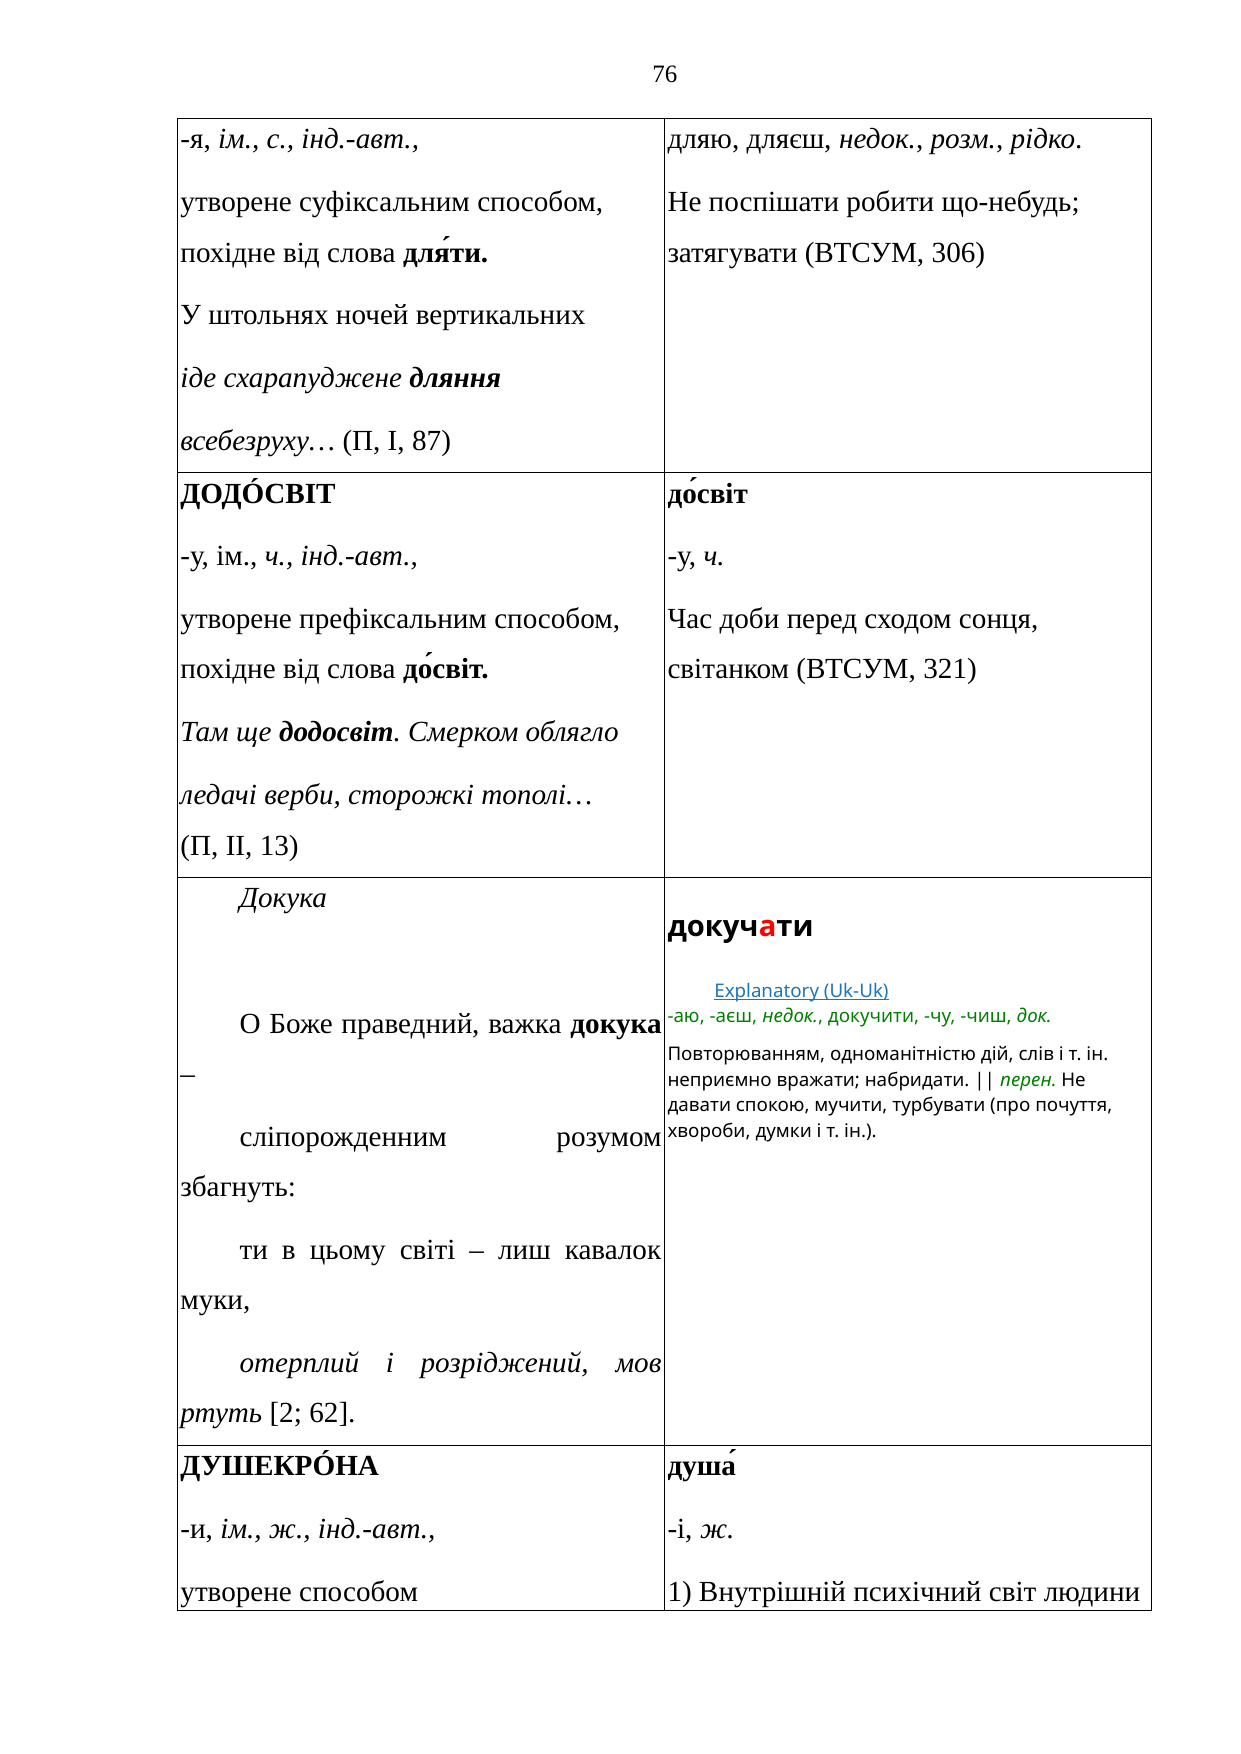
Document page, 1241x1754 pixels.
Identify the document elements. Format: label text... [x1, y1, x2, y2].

table_cell Докука О Боже праведний, важка докука – сліпорожденним розумом збагнуть: ти в цьому світі – лиш кавалок муки, отерплий і розріджений, мов ртуть [2; 62]. [178, 878, 664, 1444]
table_cell докучати Explanatory (Uk-Uk) -аю, -аєш, недок., докучити, -чу, -чиш, док. Повторюванням, одноманітністю дій, слів і т. ін. неприємно вражати; набридати. || перен. Не давати спокою, мучити, турбувати (про почуття, хвороби, думки і т. ін.). [665, 878, 1151, 1444]
table_cell ДОДÓСВІТ -у, ім., ч., інд.-авт., утворене префіксальним способом, похідне від слова до́світ. Там ще додосвіт. Смерком облягло ледачі верби, сторожкі тополі… (П, ІІ, 13) [178, 473, 664, 877]
table_cell ДУШЕКРÓНА -и, ім., ж., інд.-авт., утворене способом [178, 1446, 664, 1610]
table_cell до́світ -у, ч. Час доби перед сходом сонця, світанком (ВТСУМ, 321) [665, 473, 1151, 877]
table_cell душа́ -і, ж. 1) Внутрішній психічний світ людини [665, 1446, 1151, 1610]
table_cell -я, ім., с., інд.-авт., утворене суфіксальним способом, похідне від слова для́ти. У штольнях ночей вертикальних іде схарапуджене дляння всебезруху… (П, І, 87) [178, 119, 664, 472]
table_cell дляю, дляєш, недок., розм., рідко. Не поспішати робити що-небудь; затягувати (ВТСУМ, 306) [665, 119, 1151, 472]
